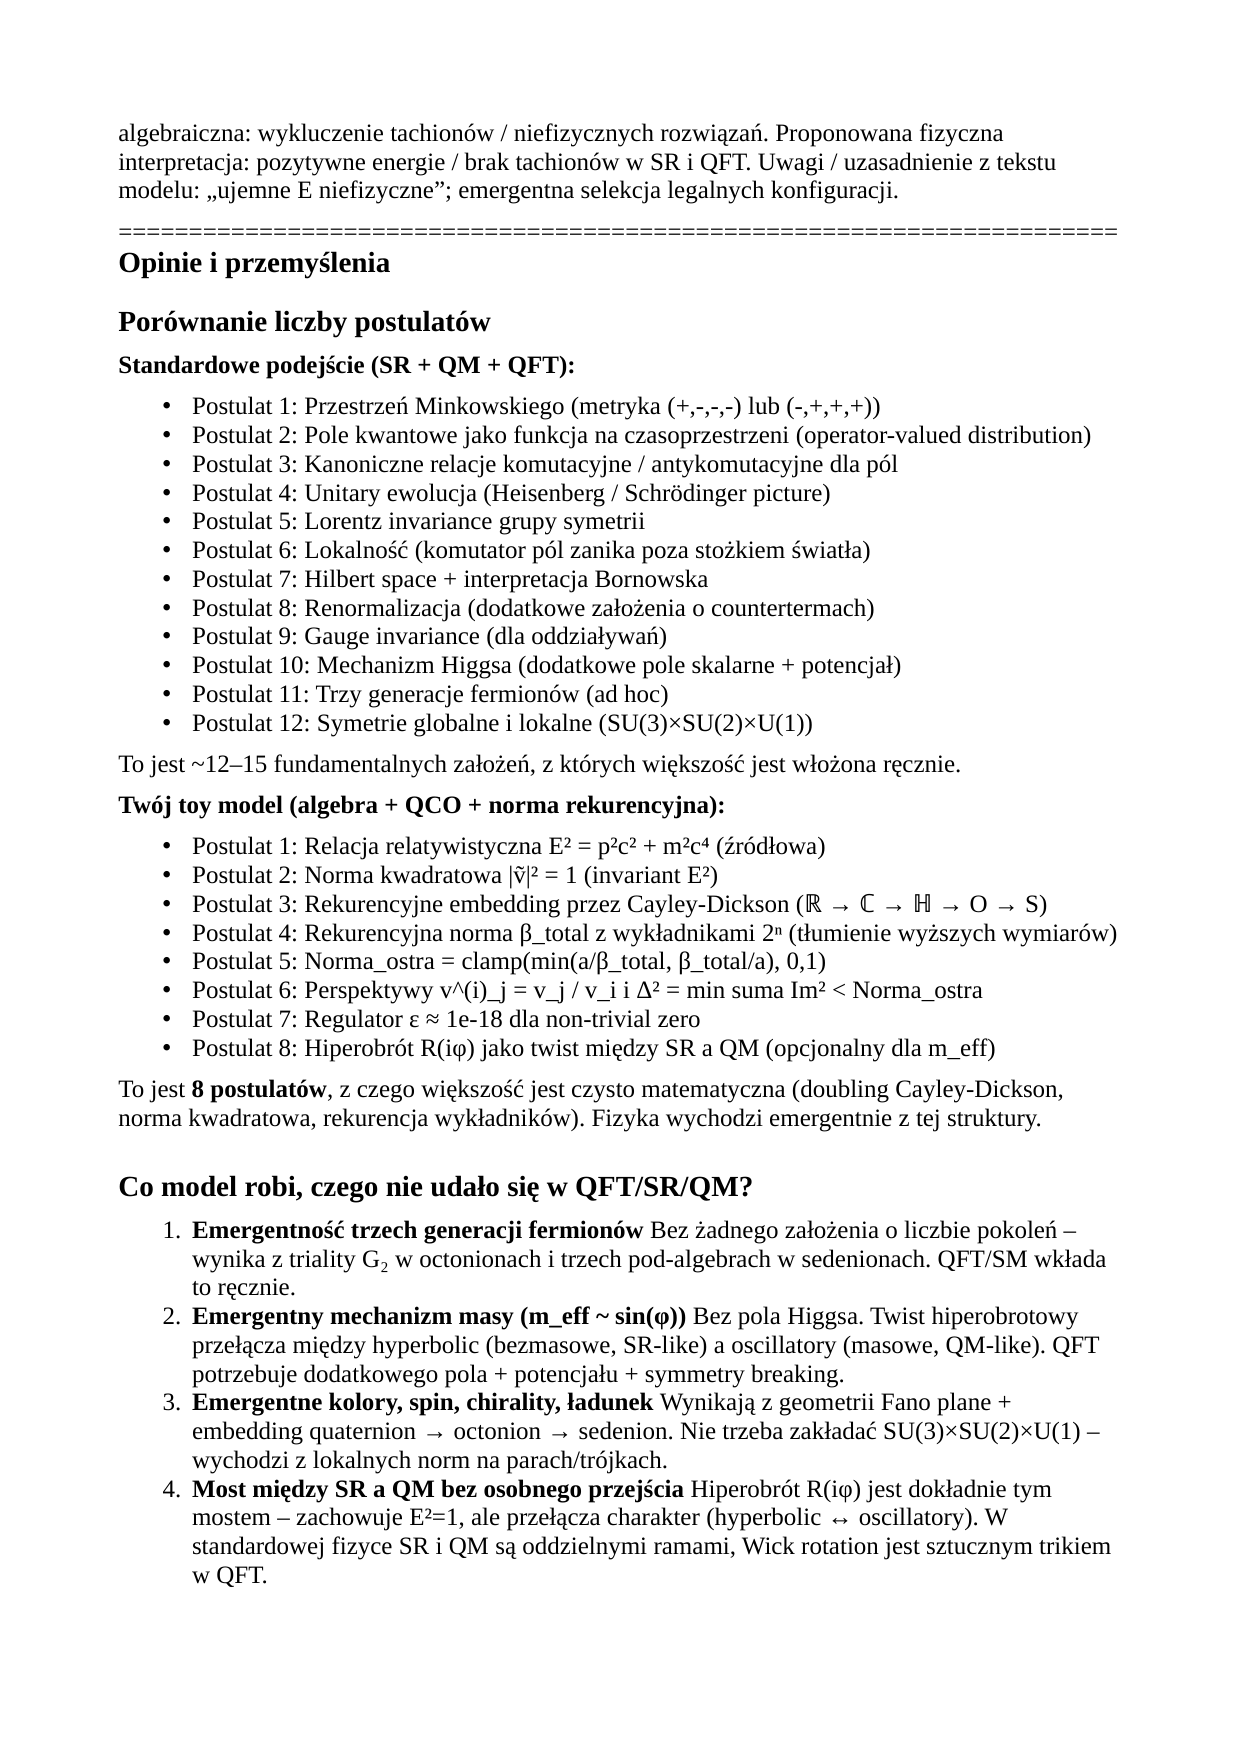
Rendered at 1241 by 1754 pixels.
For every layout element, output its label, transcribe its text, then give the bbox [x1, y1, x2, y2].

text ======================================================================= [118, 217, 1122, 246]
list Postulat 5: Lorentz invariance grupy symetrii [162, 506, 1122, 535]
list Postulat 7: Regulator ε ≈ 1e-18 dla non-trivial zero [162, 1004, 1122, 1033]
list Postulat 5: Norma_ostra = clamp(min(a/β_total, β_total/a), 0,1) [162, 946, 1122, 975]
list Most między SR a QM bez osobnego przejścia Hiperobrót R(iφ) jest dokładnie tym mostem – zachowuje E²=1, ale przełącza charakter (hyperbolic ↔ oscillatory). W standardowej fizyce SR i QM są oddzielnymi ramami, Wick rotation jest sztucznym trikiem w QFT. [162, 1474, 1122, 1589]
list Postulat 2: Pole kwantowe jako funkcja na czasoprzestrzeni (operator-valued distribution) [162, 420, 1122, 449]
text Twój toy model (algebra + QCO + norma rekurencyjna): [118, 790, 1122, 819]
subtitle Porównanie liczby postulatów [118, 304, 1122, 338]
list Emergentne kolory, spin, chirality, ładunek Wynikają z geometrii Fano plane + embedding quaternion → octonion → sedenion. Nie trzeba zakładać SU(3)×SU(2)×U(1) – wychodzi z lokalnych norm na parach/trójkach. [162, 1387, 1122, 1474]
list Postulat 6: Perspektywy v^(i)_j = v_j / v_i i Δ² = min suma Im² < Norma_ostra [162, 975, 1122, 1004]
list Postulat 1: Relacja relatywistyczna E² = p²c² + m²c⁴ (źródłowa) [162, 831, 1122, 860]
text algebraiczna: wykluczenie tachionów / niefizycznych rozwiązań. Proponowana fizyczna interpretacja: pozytywne energie / brak tachionów w SR i QFT. Uwagi / uzasadnienie z tekstu modelu: „ujemne E niefizyczne”; emergentna selekcja legalnych konfiguracji. [118, 118, 1122, 204]
list Postulat 9: Gauge invariance (dla oddziaływań) [162, 621, 1122, 650]
list Emergentny mechanizm masy (m_eff ~ sin(φ)) Bez pola Higgsa. Twist hiperobrotowy przełącza między hyperbolic (bezmasowe, SR-like) a oscillatory (masowe, QM-like). QFT potrzebuje dodatkowego pola + potencjału + symmetry breaking. [162, 1301, 1122, 1387]
list Postulat 3: Rekurencyjne embedding przez Cayley-Dickson (ℝ → ℂ → ℍ → O → S) [162, 889, 1122, 918]
list Postulat 3: Kanoniczne relacje komutacyjne / antykomutacyjne dla pól [162, 449, 1122, 478]
list Postulat 1: Przestrzeń Minkowskiego (metryka (+,-,-,-) lub (-,+,+,+)) [162, 391, 1122, 420]
list Postulat 7: Hilbert space + interpretacja Bornowska [162, 564, 1122, 593]
text To jest ~12–15 fundamentalnych założeń, z których większość jest włożona ręcznie. [118, 749, 1122, 778]
text To jest 8 postulatów, z czego większość jest czysto matematyczna (doubling Cayley-Dickson, norma kwadratowa, rekurencja wykładników). Fizyka wychodzi emergentnie z tej struktury. [118, 1074, 1122, 1131]
list Emergentność trzech generacji fermionów Bez żadnego założenia o liczbie pokoleń – wynika z triality G₂ w octonionach i trzech pod-algebrach w sedenionach. QFT/SM wkłada to ręcznie. [162, 1215, 1122, 1301]
subtitle Co model robi, czego nie udało się w QFT/SR/QM? [118, 1169, 1122, 1202]
list Postulat 4: Unitary ewolucja (Heisenberg / Schrödinger picture) [162, 478, 1122, 506]
text Standardowe podejście (SR + QM + QFT): [118, 350, 1122, 379]
list Postulat 2: Norma kwadratowa |ṽ|² = 1 (invariant E²) [162, 860, 1122, 889]
list Postulat 11: Trzy generacje fermionów (ad hoc) [162, 679, 1122, 708]
list Postulat 6: Lokalność (komutator pól zanika poza stożkiem światła) [162, 535, 1122, 564]
list Postulat 12: Symetrie globalne i lokalne (SU(3)×SU(2)×U(1)) [162, 708, 1122, 736]
text Opinie i przemyślenia [118, 246, 1122, 279]
list Postulat 4: Rekurencyjna norma β_total z wykładnikami 2ⁿ (tłumienie wyższych wymiarów) [162, 918, 1122, 946]
list Postulat 10: Mechanizm Higgsa (dodatkowe pole skalarne + potencjał) [162, 650, 1122, 679]
list Postulat 8: Renormalizacja (dodatkowe założenia o countertermach) [162, 593, 1122, 621]
list Postulat 8: Hiperobrót R(iφ) jako twist między SR a QM (opcjonalny dla m_eff) [162, 1033, 1122, 1061]
